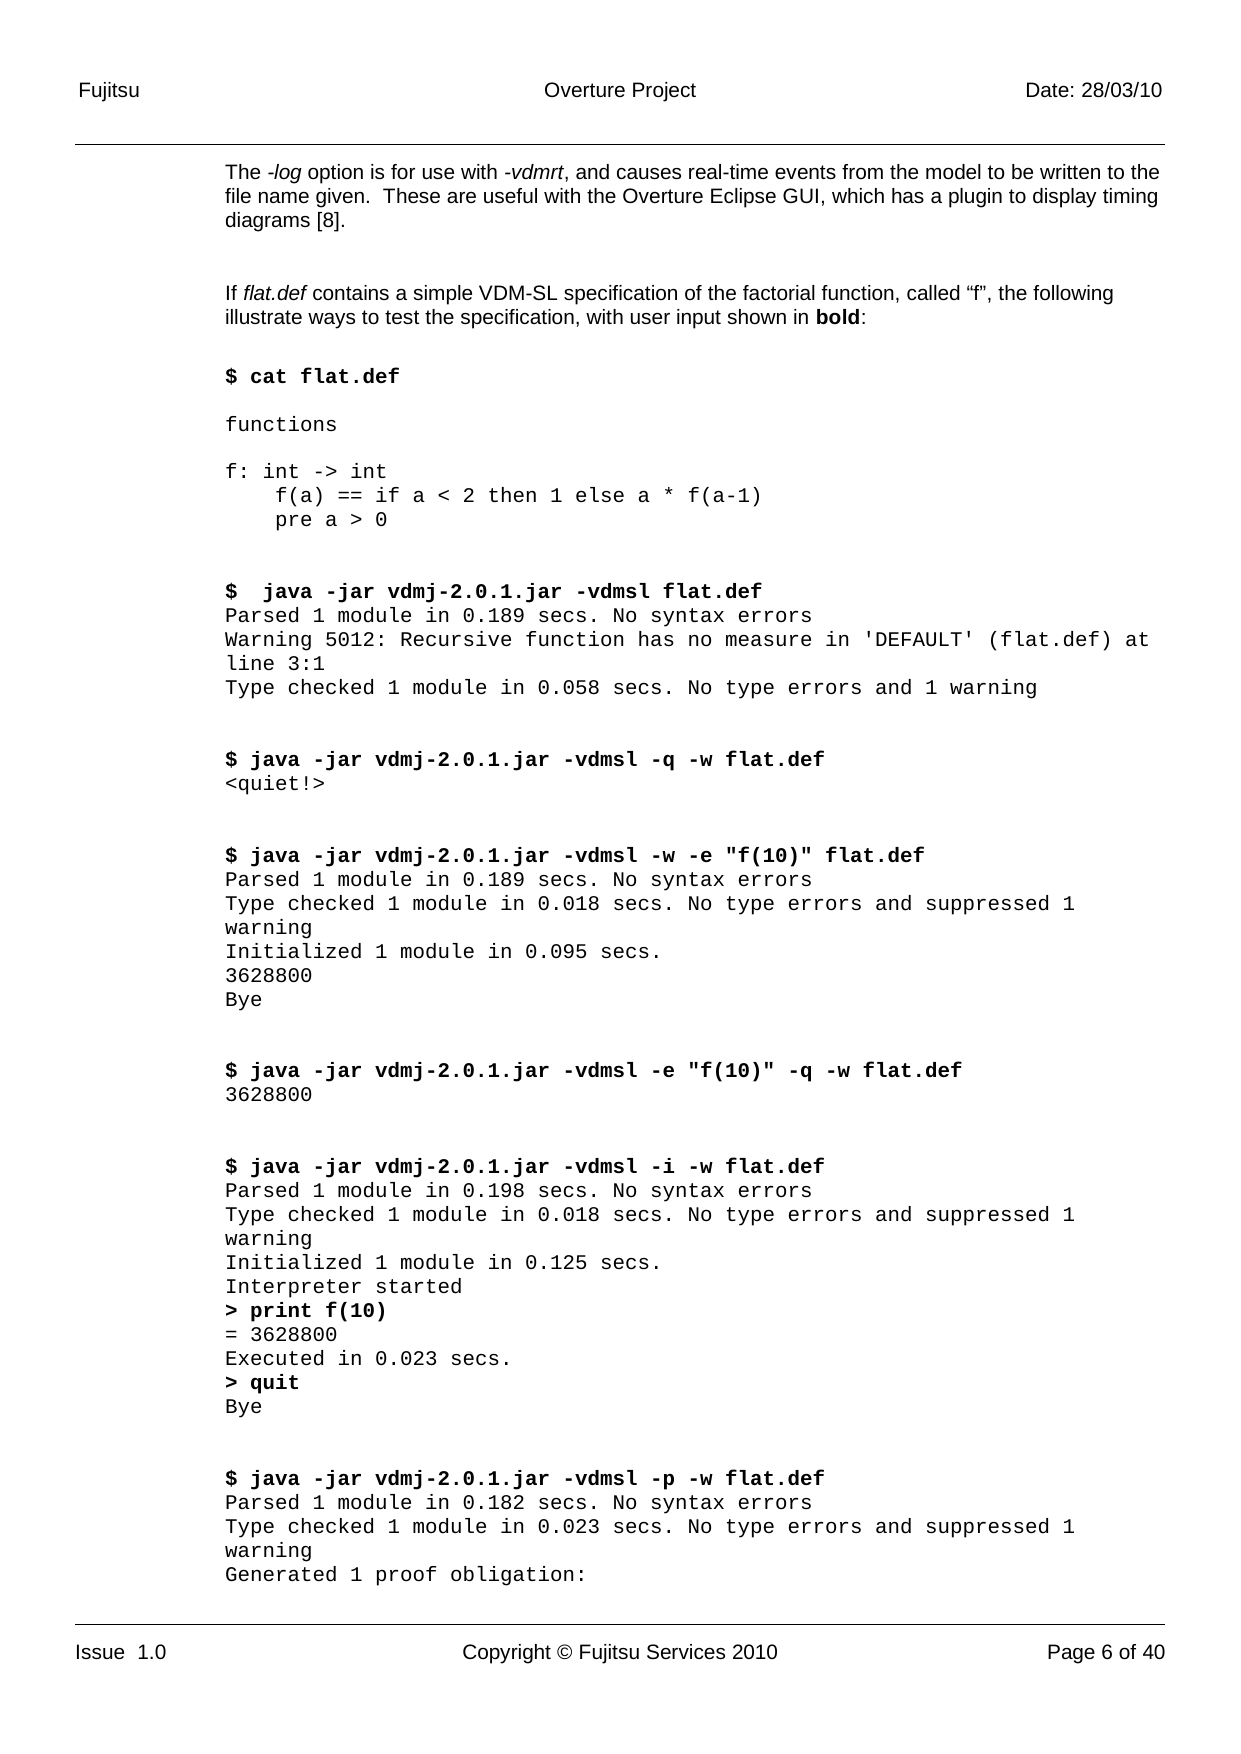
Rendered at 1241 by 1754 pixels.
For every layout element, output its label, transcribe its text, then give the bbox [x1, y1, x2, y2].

text f: int -> int [225, 461, 1165, 485]
text 3628800 [225, 964, 1165, 988]
text = 3628800 [225, 1324, 1165, 1348]
text 3628800 [225, 1084, 1165, 1108]
text $ java -jar vdmj-2.0.1.jar -vdmsl -e "f(10)" -q -w flat.def [225, 1060, 1165, 1084]
text Bye [225, 1396, 1165, 1420]
text Generated 1 proof obligation: [225, 1563, 1165, 1587]
text functions [225, 413, 1165, 437]
text $ java -jar vdmj-2.0.1.jar -vdmsl -w -e "f(10)" flat.def [225, 845, 1165, 869]
text <quiet!> [225, 773, 1165, 797]
text If flat.def contains a simple VDM-SL specification of the factorial function, called “f”, the following illustrate ways to test the specification, with user input shown in bold: [225, 281, 1165, 329]
text $ cat flat.def [225, 366, 1165, 389]
text $ java -jar vdmj-2.0.1.jar -vdmsl -q -w flat.def [225, 749, 1165, 773]
text Bye [225, 988, 1165, 1012]
text Type checked 1 module in 0.058 secs. No type errors and 1 warning [225, 677, 1165, 701]
text Type checked 1 module in 0.023 secs. No type errors and suppressed 1 warning [225, 1516, 1165, 1563]
text Parsed 1 module in 0.198 secs. No syntax errors [225, 1180, 1165, 1204]
text f(a) == if a < 2 then 1 else a * f(a-1) [225, 485, 1165, 509]
text Executed in 0.023 secs. [225, 1348, 1165, 1372]
text Parsed 1 module in 0.189 secs. No syntax errors [225, 605, 1165, 629]
text > quit [225, 1372, 1165, 1396]
text Initialized 1 module in 0.095 secs. [225, 941, 1165, 964]
text Type checked 1 module in 0.018 secs. No type errors and suppressed 1 warning [225, 893, 1165, 941]
text Parsed 1 module in 0.182 secs. No syntax errors [225, 1492, 1165, 1516]
text $ java -jar vdmj-2.0.1.jar -vdmsl -i -w flat.def [225, 1156, 1165, 1180]
text $ java -jar vdmj-2.0.1.jar -vdmsl -p -w flat.def [225, 1468, 1165, 1492]
text Interpreter started [225, 1276, 1165, 1300]
text $ java -jar vdmj-2.0.1.jar -vdmsl flat.def [225, 581, 1165, 605]
text Warning 5012: Recursive function has no measure in 'DEFAULT' (flat.def) at line 3:1 [225, 629, 1165, 677]
text Initialized 1 module in 0.125 secs. [225, 1252, 1165, 1276]
text Parsed 1 module in 0.189 secs. No syntax errors [225, 869, 1165, 893]
text Type checked 1 module in 0.018 secs. No type errors and suppressed 1 warning [225, 1204, 1165, 1252]
text The -log option is for use with -vdmrt, and causes real-time events from the model to be written to the file name given. These are useful with the Overture Eclipse GUI, which has a plugin to display timing diagrams [8]. [225, 160, 1165, 232]
text pre a > 0 [225, 509, 1165, 533]
text > print f(10) [225, 1300, 1165, 1324]
